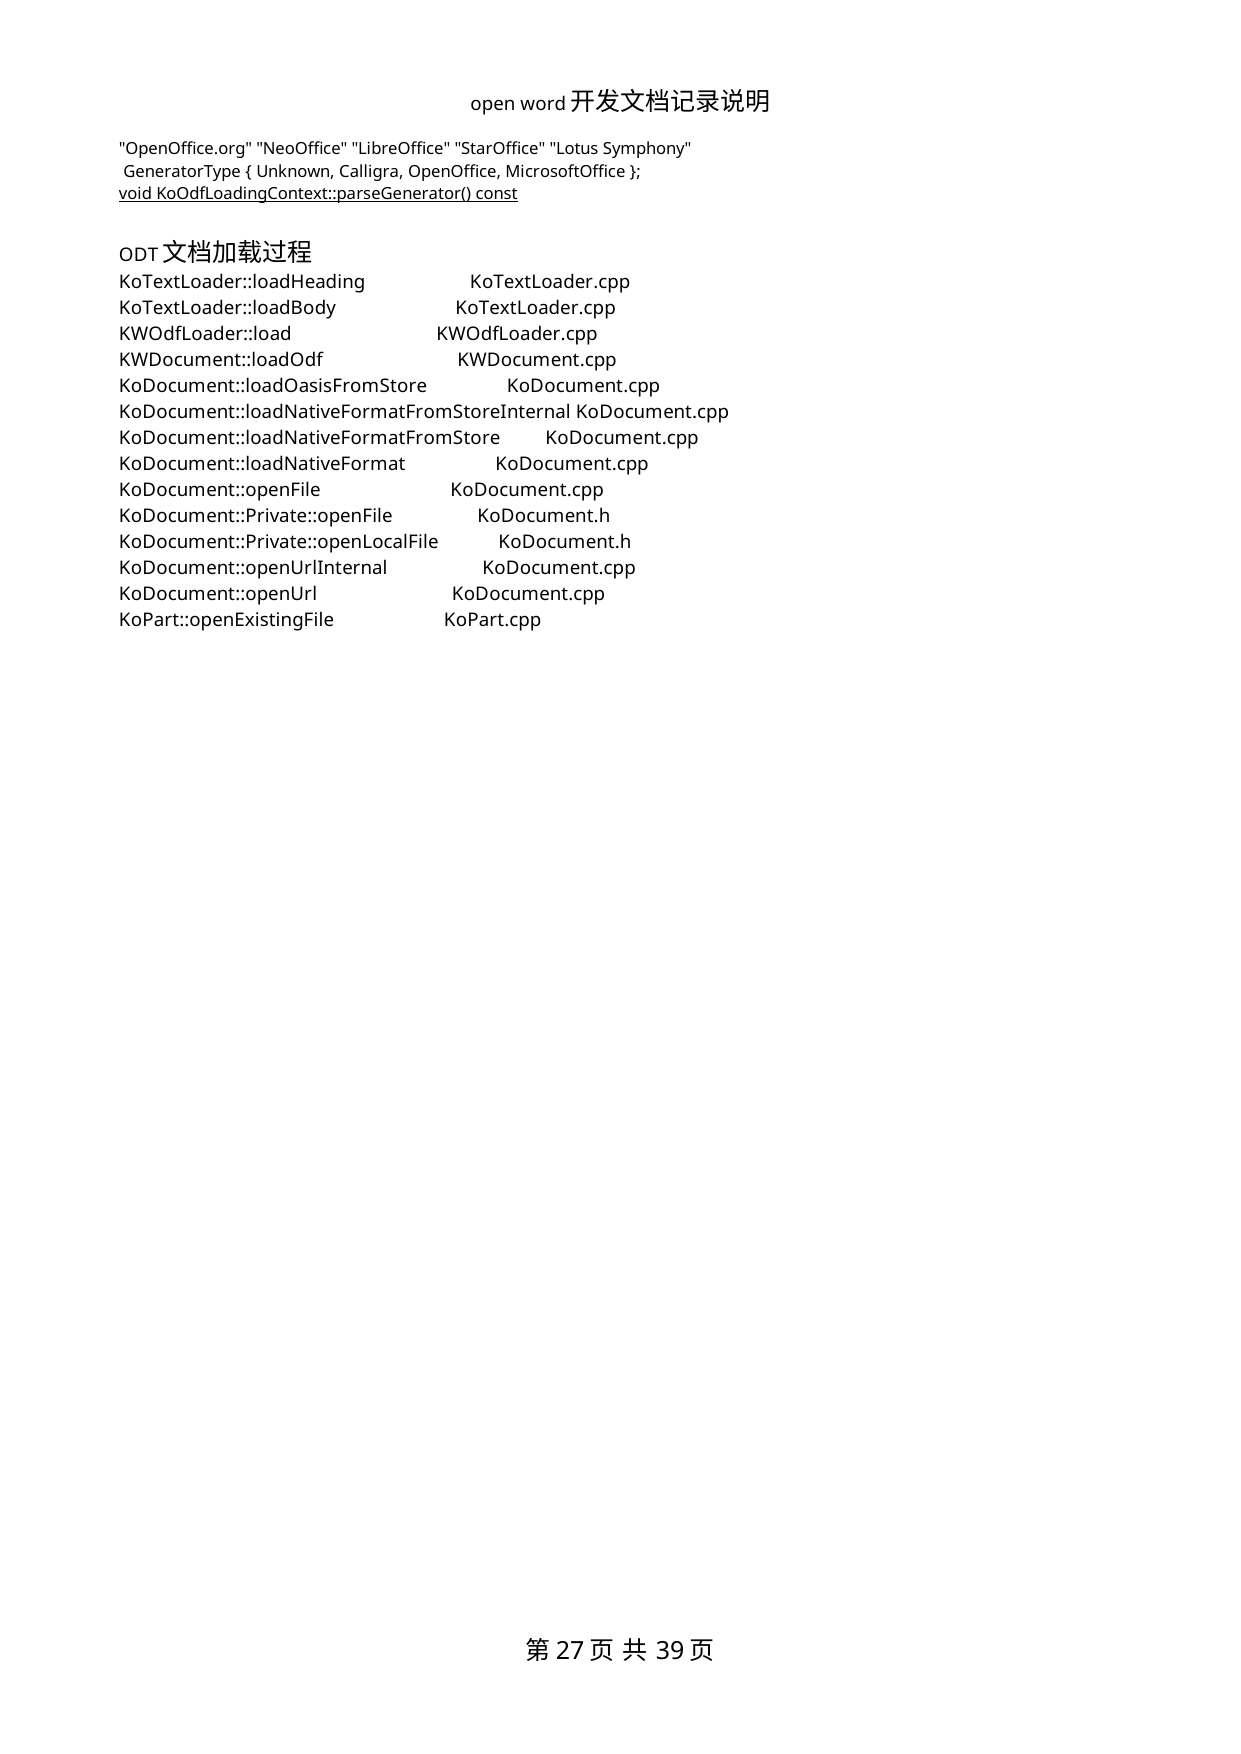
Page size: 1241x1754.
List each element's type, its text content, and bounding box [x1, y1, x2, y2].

text KoDocument::openFile KoDocument.cpp [119, 476, 1121, 502]
text KoDocument::loadNativeFormatFromStoreInternal KoDocument.cpp [119, 398, 1121, 424]
text KoDocument::loadNativeFormatFromStore KoDocument.cpp [119, 424, 1121, 450]
text KoDocument::openUrl KoDocument.cpp [119, 580, 1121, 606]
text KWDocument::loadOdf KWDocument.cpp [119, 346, 1121, 372]
text KoTextLoader::loadBody KoTextLoader.cpp [119, 294, 1121, 320]
text KoPart::openExistingFile KoPart.cpp [119, 606, 1121, 632]
text KoDocument::openUrlInternal KoDocument.cpp [119, 554, 1121, 580]
text void KoOdfLoadingContext::parseGenerator() const [119, 182, 1121, 205]
text KWOdfLoader::load KWOdfLoader.cpp [119, 320, 1121, 346]
text ODT文档加载过程 [119, 239, 1121, 268]
text KoDocument::loadNativeFormat KoDocument.cpp [119, 450, 1121, 476]
text KoDocument::loadOasisFromStore KoDocument.cpp [119, 372, 1121, 398]
text GeneratorType { Unknown, Calligra, OpenOffice, MicrosoftOffice }; [119, 160, 1121, 182]
text "OpenOffice.org" "NeoOffice" "LibreOffice" "StarOffice" "Lotus Symphony" [119, 137, 1121, 160]
text KoTextLoader::loadHeading KoTextLoader.cpp [119, 268, 1121, 294]
text KoDocument::Private::openFile KoDocument.h [119, 502, 1121, 528]
text KoDocument::Private::openLocalFile KoDocument.h [119, 528, 1121, 554]
